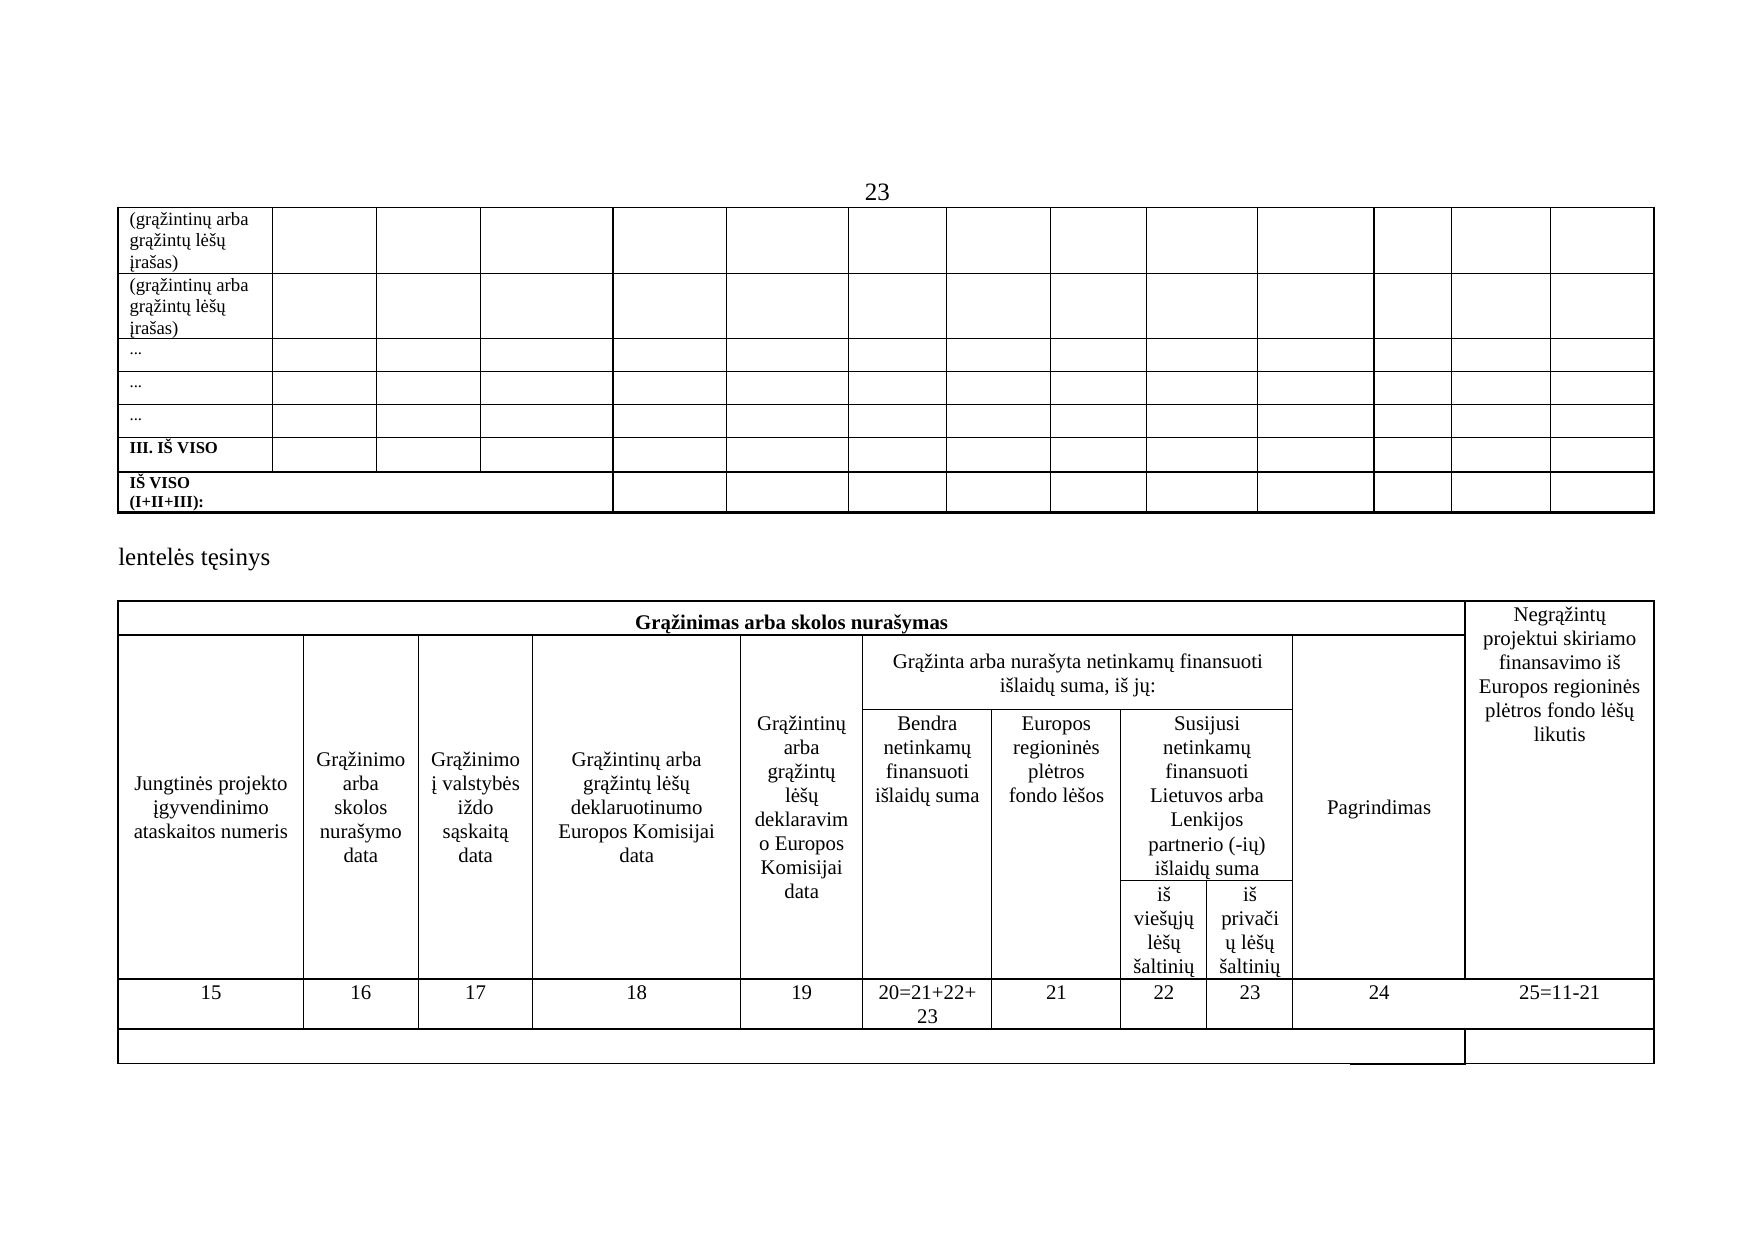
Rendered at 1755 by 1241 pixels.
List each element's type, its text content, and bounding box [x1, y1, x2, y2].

table_cell [119, 1030, 303, 1062]
table_cell [1452, 473, 1550, 511]
table_cell [863, 1030, 992, 1062]
table_cell [1147, 274, 1257, 338]
table_cell [1293, 1030, 1350, 1062]
table_cell [947, 372, 1050, 404]
table_cell 16 [304, 980, 418, 1028]
table_cell [1452, 274, 1550, 338]
table_cell 19 [741, 980, 862, 1028]
table_cell 18 [533, 980, 740, 1028]
table_cell [1147, 438, 1257, 471]
table_cell [1452, 405, 1550, 437]
table_cell [849, 274, 946, 338]
table_cell [1051, 339, 1146, 371]
table_cell Grąžinimo arba skolos nurašymo data [304, 636, 418, 978]
table_cell [377, 339, 480, 371]
table_cell [418, 1030, 533, 1062]
table_cell [727, 438, 848, 471]
table_cell [614, 208, 726, 272]
table_cell [992, 1030, 1121, 1062]
table_cell [1258, 438, 1373, 471]
table_cell [273, 405, 376, 437]
table_cell [614, 405, 726, 437]
table_cell [480, 473, 612, 511]
table_cell [727, 274, 848, 338]
table_cell [849, 438, 946, 471]
table_cell Susijusi netinkamų finansuoti Lietuvos arba Lenkijos partnerio (-ių) išlaidų suma [1121, 710, 1292, 879]
table_cell [849, 405, 946, 437]
table_cell [947, 208, 1050, 272]
table_cell [1551, 208, 1653, 272]
table_cell [1375, 274, 1451, 338]
table_cell [1551, 372, 1653, 404]
table_cell [1551, 274, 1653, 338]
table_cell [1551, 339, 1653, 371]
table_cell 15 [119, 980, 303, 1028]
table_cell ... [119, 339, 272, 371]
table_cell [1551, 405, 1653, 437]
table_cell [614, 473, 726, 511]
table_cell [1551, 438, 1653, 471]
table_cell [1147, 208, 1257, 272]
table_cell Grąžinta arba nurašyta netinkamų finansuoti išlaidų suma, iš jų: [863, 636, 1292, 709]
table_cell [614, 438, 726, 471]
table_cell [273, 274, 376, 338]
table_cell Grąžintinų arba grąžintų lėšų deklaravimo Europos Komisijai data [741, 636, 862, 978]
table_cell [1051, 438, 1146, 471]
table_cell [1207, 1030, 1293, 1062]
table_cell Grąžinimo į valstybės iždo sąskaitą data [419, 636, 532, 978]
table_cell [377, 438, 480, 471]
table_cell [727, 208, 848, 272]
table_cell [303, 1030, 418, 1062]
table_cell [727, 405, 848, 437]
table_cell [273, 372, 376, 404]
table_cell iš viešųjų lėšų šaltinių [1121, 881, 1206, 978]
table_cell [1147, 372, 1257, 404]
table_cell [1147, 405, 1257, 437]
table_cell [614, 274, 726, 338]
table_cell (grąžintinų arba grąžintų lėšų įrašas) [119, 208, 272, 272]
table_cell [1258, 372, 1373, 404]
table_cell Jungtinės projekto įgyvendinimo ataskaitos numeris [119, 636, 303, 978]
table_cell ... [119, 405, 272, 437]
table_cell [1258, 339, 1373, 371]
table_cell [1375, 405, 1451, 437]
table_cell [1375, 473, 1451, 511]
table_cell [1147, 339, 1257, 371]
table_cell 17 [419, 980, 532, 1028]
table_cell [1051, 372, 1146, 404]
table_cell [273, 438, 376, 471]
table_cell [377, 405, 480, 437]
table_cell iš privačių lėšų šaltinių [1207, 881, 1292, 978]
table_header Negrąžintų projektui skiriamo finansavimo iš Europos regioninės plėtros fondo lėšų likutis [1466, 602, 1653, 978]
table_cell [1051, 208, 1146, 272]
table_cell [1258, 274, 1373, 338]
table_cell [481, 438, 612, 471]
table_cell Grąžintinų arba grąžintų lėšų deklaruotinumo Europos Komisijai data [533, 636, 740, 978]
table_cell [947, 339, 1050, 371]
table_cell [1051, 405, 1146, 437]
table_cell [481, 274, 612, 338]
table_cell [1466, 1030, 1653, 1062]
table_cell [481, 405, 612, 437]
table_cell Bendra netinkamų finansuoti išlaidų suma [863, 710, 991, 978]
table_cell 25=11-21 [1465, 980, 1653, 1028]
table_cell [727, 339, 848, 371]
table_cell [1258, 405, 1373, 437]
table_cell [1051, 473, 1146, 511]
table_cell [481, 372, 612, 404]
table_cell [1551, 473, 1653, 511]
table_cell [947, 405, 1050, 437]
table_cell [1121, 1030, 1207, 1062]
table_cell (grąžintinų arba grąžintų lėšų įrašas) [119, 274, 272, 338]
table_cell [614, 372, 726, 404]
table_cell [1375, 438, 1451, 471]
table_cell 21 [992, 980, 1120, 1028]
table_cell [1375, 208, 1451, 272]
table_cell [377, 372, 480, 404]
table_cell [533, 1030, 740, 1062]
table_cell 23 [1207, 980, 1292, 1028]
table_cell [1258, 208, 1373, 272]
table_cell [1147, 473, 1257, 511]
table_cell IŠ VISO (I+II+III): [119, 473, 273, 511]
table_cell [947, 274, 1050, 338]
table_cell [1051, 274, 1146, 338]
table_cell [614, 339, 726, 371]
table_cell [377, 274, 480, 338]
table_cell [481, 339, 612, 371]
table_cell [481, 208, 612, 272]
table_cell 24 [1293, 980, 1465, 1028]
table_cell [727, 473, 848, 511]
table_cell [376, 473, 480, 511]
table_cell [273, 473, 376, 511]
table_cell Europos regioninės plėtros fondo lėšos [992, 710, 1120, 978]
table_cell [849, 473, 946, 511]
table_cell [1375, 372, 1451, 404]
table_cell [1258, 473, 1373, 511]
table_cell [1452, 438, 1550, 471]
table_cell [1452, 208, 1550, 272]
table_cell 22 [1121, 980, 1206, 1028]
table_cell [947, 438, 1050, 471]
table_cell [377, 208, 480, 272]
table_cell [1452, 339, 1550, 371]
table_cell Pagrindimas [1293, 636, 1464, 978]
table_cell 20=21+22+23 [863, 980, 991, 1028]
table_cell [727, 372, 848, 404]
table_cell [849, 372, 946, 404]
table_cell [1452, 372, 1550, 404]
table_cell [740, 1030, 863, 1062]
table_cell [273, 208, 376, 272]
table_cell [1350, 1030, 1464, 1062]
table_cell [849, 208, 946, 272]
table_cell [849, 339, 946, 371]
text lentelės tęsinys [118, 542, 1636, 571]
table_cell [947, 473, 1050, 511]
table_cell ... [119, 372, 272, 404]
table_cell III. IŠ VISO [119, 438, 272, 471]
table_cell [1375, 339, 1451, 371]
table_header Grąžinimas arba skolos nurašymas [119, 602, 1464, 634]
table_cell [273, 339, 376, 371]
